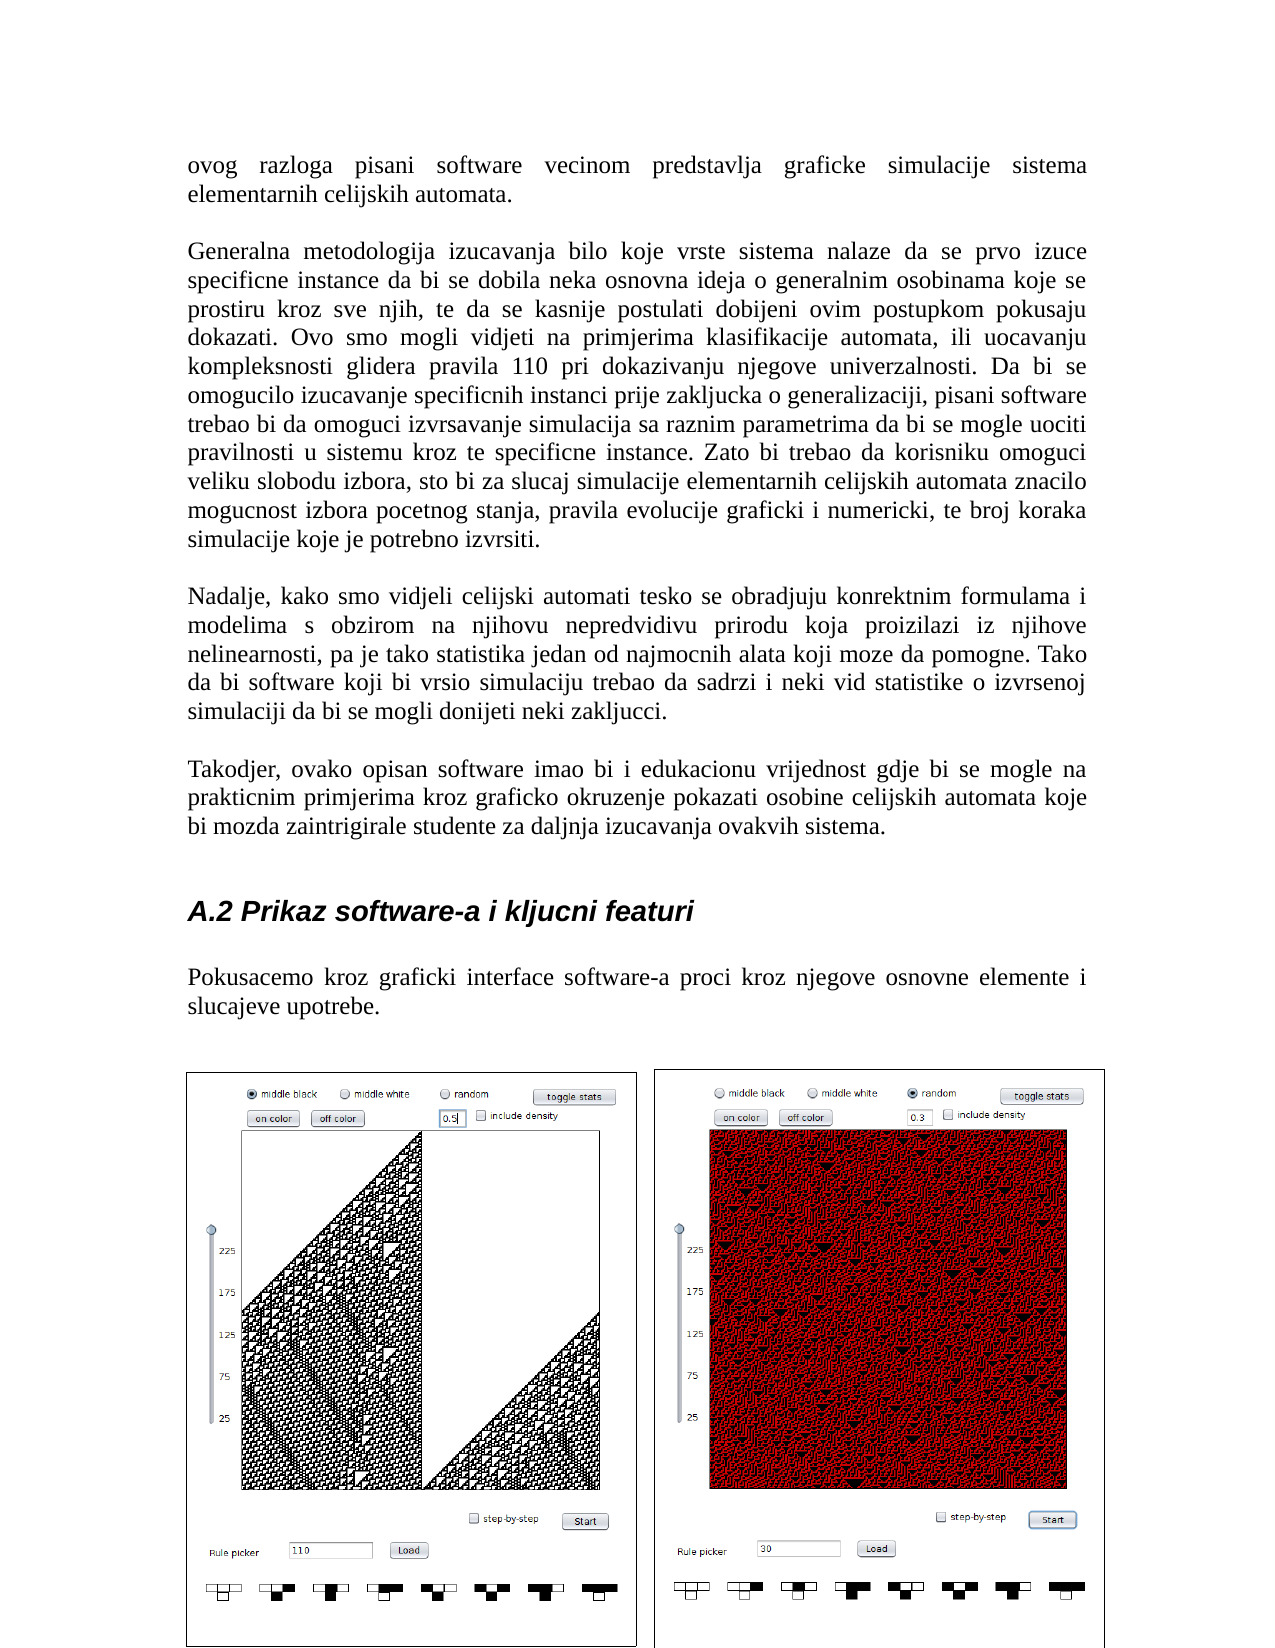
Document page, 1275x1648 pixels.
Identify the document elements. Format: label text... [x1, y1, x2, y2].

text ovog razloga pisani software vecinom predstavlja graficke simulacije sistema elementarnih celijskih automata. [187, 150, 1088, 207]
text Pokusacemo kroz graficki interface software-a proci kroz njegove osnovne elemente i slucajeve upotrebe. [187, 962, 1088, 1020]
text Generalna metodologija izucavanja bilo koje vrste sistema nalaze da se prvo izuce specificne instance da bi se dobila neka osnovna ideja o generalnim osobinama koje se prostiru kroz sve njih, te da se kasnije postulati dobijeni ovim postupkom pokusaju dokazati. Ovo smo mogli vidjeti na primjerima klasifikacije automata, ili uocavanju kompleksnosti glidera pravila 110 pri dokazivanju njegove univerzalnosti. Da bi se omogucilo izucavanje specificnih instanci prije zakljucka o generalizaciji, pisani software trebao bi da omoguci izvrsavanje simulacija sa raznim parametrima da bi se mogle uociti pravilnosti u sistemu kroz te specificne instance. Zato bi trebao da korisniku omoguci veliku slobodu izbora, sto bi za slucaj simulacije elementarnih celijskih automata znacilo mogucnost izbora pocetnog stanja, pravila evolucije graficki i numericki, te broj koraka simulacije koje je potrebno izvrsiti. [187, 236, 1088, 552]
picture [189, 1074, 633, 1643]
text Nadalje, kako smo vidjeli celijski automati tesko se obradjuju konrektnim formulama i modelima s obzirom na njihovu nepredvidivu prirodu koja proizilazi iz njihove nelinearnosti, pa je tako statistika jedan od najmocnih alata koji moze da pomogne. Tako da bi software koji bi vrsio simulaciju trebao da sadrzi i neki vid statistike o izvrsenoj simulaciji da bi se mogli donijeti neki zakljucci. [187, 581, 1088, 725]
text Takodjer, ovako opisan software imao bi i edukacionu vrijednost gdje bi se mogle na prakticnim primjerima kroz graficko okruzenje pokazati osobine celijskih automata koje bi mozda zaintrigirale studente za daljnja izucavanja ovakvih sistema. [187, 754, 1088, 840]
subtitle A.2 Prikaz software-a i kljucni featuri [187, 894, 1088, 927]
picture [657, 1072, 1101, 1645]
